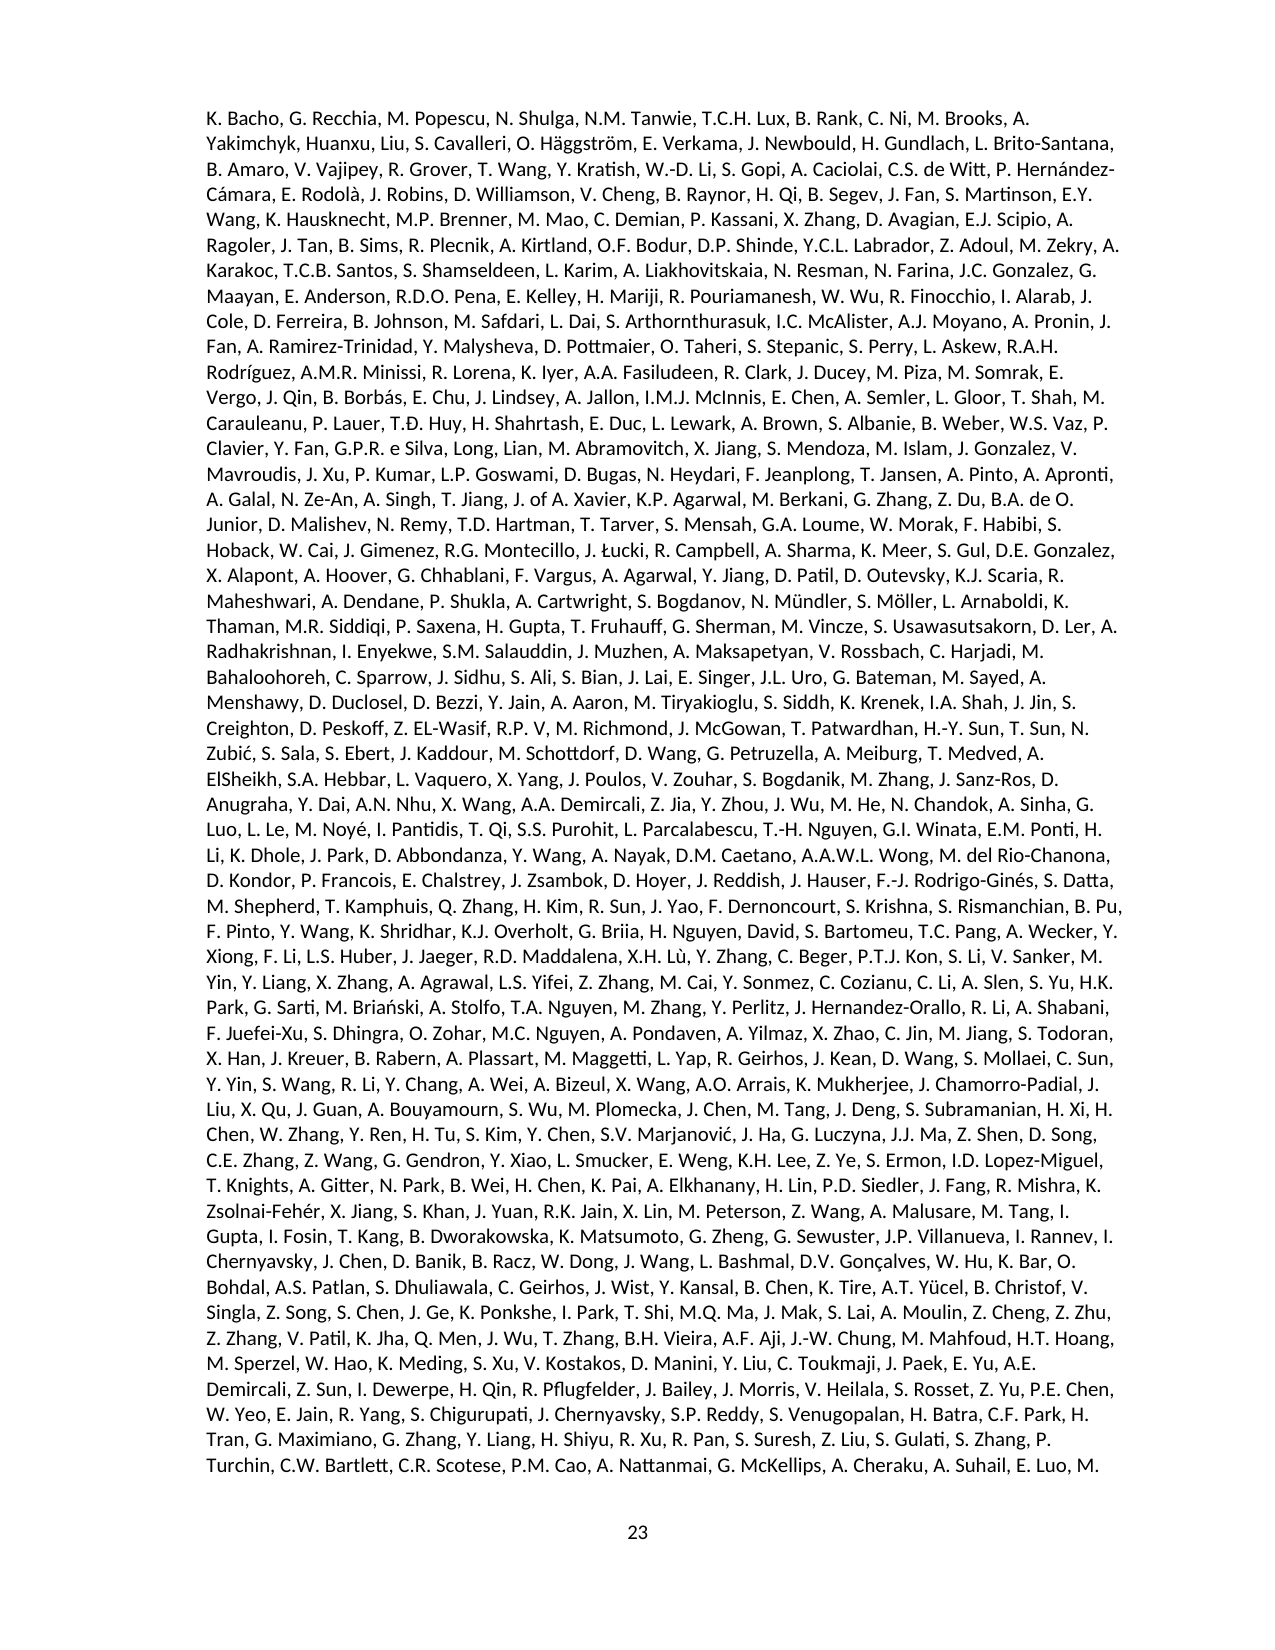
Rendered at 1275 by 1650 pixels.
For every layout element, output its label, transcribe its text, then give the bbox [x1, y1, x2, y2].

subtitle K. Bacho, G. Recchia, M. Popescu, N. Shulga, N.M. Tanwie, T.C.H. Lux, B. Rank, C. Ni, M. Brooks, A. Yakimchyk, Huanxu, Liu, S. Cavalleri, O. Häggström, E. Verkama, J. Newbould, H. Gundlach, L. Brito-Santana, B. Amaro, V. Vajipey, R. Grover, T. Wang, Y. Kratish, W.-D. Li, S. Gopi, A. Caciolai, C.S. de Witt, P. Hernández-Cámara, E. Rodolà, J. Robins, D. Williamson, V. Cheng, B. Raynor, H. Qi, B. Segev, J. Fan, S. Martinson, E.Y. Wang, K. Hausknecht, M.P. Brenner, M. Mao, C. Demian, P. Kassani, X. Zhang, D. Avagian, E.J. Scipio, A. Ragoler, J. Tan, B. Sims, R. Plecnik, A. Kirtland, O.F. Bodur, D.P. Shinde, Y.C.L. Labrador, Z. Adoul, M. Zekry, A. Karakoc, T.C.B. Santos, S. Shamseldeen, L. Karim, A. Liakhovitskaia, N. Resman, N. Farina, J.C. Gonzalez, G. Maayan, E. Anderson, R.D.O. Pena, E. Kelley, H. Mariji, R. Pouriamanesh, W. Wu, R. Finocchio, I. Alarab, J. Cole, D. Ferreira, B. Johnson, M. Safdari, L. Dai, S. Arthornthurasuk, I.C. McAlister, A.J. Moyano, A. Pronin, J. Fan, A. Ramirez-Trinidad, Y. Malysheva, D. Pottmaier, O. Taheri, S. Stepanic, S. Perry, L. Askew, R.A.H. Rodríguez, A.M.R. Minissi, R. Lorena, K. Iyer, A.A. Fasiludeen, R. Clark, J. Ducey, M. Piza, M. Somrak, E. Vergo, J. Qin, B. Borbás, E. Chu, J. Lindsey, A. Jallon, I.M.J. McInnis, E. Chen, A. Semler, L. Gloor, T. Shah, M. Carauleanu, P. Lauer, T.Đ. Huy, H. Shahrtash, E. Duc, L. Lewark, A. Brown, S. Albanie, B. Weber, W.S. Vaz, P. Clavier, Y. Fan, G.P.R. e Silva, Long, Lian, M. Abramovitch, X. Jiang, S. Mendoza, M. Islam, J. Gonzalez, V. Mavroudis, J. Xu, P. Kumar, L.P. Goswami, D. Bugas, N. Heydari, F. Jeanplong, T. Jansen, A. Pinto, A. Apronti, A. Galal, N. Ze-An, A. Singh, T. Jiang, J. of A. Xavier, K.P. Agarwal, M. Berkani, G. Zhang, Z. Du, B.A. de O. Junior, D. Malishev, N. Remy, T.D. Hartman, T. Tarver, S. Mensah, G.A. Loume, W. Morak, F. Habibi, S. Hoback, W. Cai, J. Gimenez, R.G. Montecillo, J. Łucki, R. Campbell, A. Sharma, K. Meer, S. Gul, D.E. Gonzalez, X. Alapont, A. Hoover, G. Chhablani, F. Vargus, A. Agarwal, Y. Jiang, D. Patil, D. Outevsky, K.J. Scaria, R. Maheshwari, A. Dendane, P. Shukla, A. Cartwright, S. Bogdanov, N. Mündler, S. Möller, L. Arnaboldi, K. Thaman, M.R. Siddiqi, P. Saxena, H. Gupta, T. Fruhauff, G. Sherman, M. Vincze, S. Usawasutsakorn, D. Ler, A. Radhakrishnan, I. Enyekwe, S.M. Salauddin, J. Muzhen, A. Maksapetyan, V. Rossbach, C. Harjadi, M. Bahaloohoreh, C. Sparrow, J. Sidhu, S. Ali, S. Bian, J. Lai, E. Singer, J.L. Uro, G. Bateman, M. Sayed, A. Menshawy, D. Duclosel, D. Bezzi, Y. Jain, A. Aaron, M. Tiryakioglu, S. Siddh, K. Krenek, I.A. Shah, J. Jin, S. Creighton, D. Peskoff, Z. EL-Wasif, R.P. V, M. Richmond, J. McGowan, T. Patwardhan, H.-Y. Sun, T. Sun, N. Zubić, S. Sala, S. Ebert, J. Kaddour, M. Schottdorf, D. Wang, G. Petruzella, A. Meiburg, T. Medved, A. ElSheikh, S.A. Hebbar, L. Vaquero, X. Yang, J. Poulos, V. Zouhar, S. Bogdanik, M. Zhang, J. Sanz-Ros, D. Anugraha, Y. Dai, A.N. Nhu, X. Wang, A.A. Demircali, Z. Jia, Y. Zhou, J. Wu, M. He, N. Chandok, A. Sinha, G. Luo, L. Le, M. Noyé, I. Pantidis, T. Qi, S.S. Purohit, L. Parcalabescu, T.-H. Nguyen, G.I. Winata, E.M. Ponti, H. Li, K. Dhole, J. Park, D. Abbondanza, Y. Wang, A. Nayak, D.M. Caetano, A.A.W.L. Wong, M. del Rio-Chanona, D. Kondor, P. Francois, E. Chalstrey, J. Zsambok, D. Hoyer, J. Reddish, J. Hauser, F.-J. Rodrigo-Ginés, S. Datta, M. Shepherd, T. Kamphuis, Q. Zhang, H. Kim, R. Sun, J. Yao, F. Dernoncourt, S. Krishna, S. Rismanchian, B. Pu, F. Pinto, Y. Wang, K. Shridhar, K.J. Overholt, G. Briia, H. Nguyen, David, S. Bartomeu, T.C. Pang, A. Wecker, Y. Xiong, F. Li, L.S. Huber, J. Jaeger, R.D. Maddalena, X.H. Lù, Y. Zhang, C. Beger, P.T.J. Kon, S. Li, V. Sanker, M. Yin, Y. Liang, X. Zhang, A. Agrawal, L.S. Yifei, Z. Zhang, M. Cai, Y. Sonmez, C. Cozianu, C. Li, A. Slen, S. Yu, H.K. Park, G. Sarti, M. Briański, A. Stolfo, T.A. Nguyen, M. Zhang, Y. Perlitz, J. Hernandez-Orallo, R. Li, A. Shabani, F. Juefei-Xu, S. Dhingra, O. Zohar, M.C. Nguyen, A. Pondaven, A. Yilmaz, X. Zhao, C. Jin, M. Jiang, S. Todoran, X. Han, J. Kreuer, B. Rabern, A. Plassart, M. Maggetti, L. Yap, R. Geirhos, J. Kean, D. Wang, S. Mollaei, C. Sun, Y. Yin, S. Wang, R. Li, Y. Chang, A. Wei, A. Bizeul, X. Wang, A.O. Arrais, K. Mukherjee, J. Chamorro-Padial, J. Liu, X. Qu, J. Guan, A. Bouyamourn, S. Wu, M. Plomecka, J. Chen, M. Tang, J. Deng, S. Subramanian, H. Xi, H. Chen, W. Zhang, Y. Ren, H. Tu, S. Kim, Y. Chen, S.V. Marjanović, J. Ha, G. Luczyna, J.J. Ma, Z. Shen, D. Song, C.E. Zhang, Z. Wang, G. Gendron, Y. Xiao, L. Smucker, E. Weng, K.H. Lee, Z. Ye, S. Ermon, I.D. Lopez-Miguel, T. Knights, A. Gitter, N. Park, B. Wei, H. Chen, K. Pai, A. Elkhanany, H. Lin, P.D. Siedler, J. Fang, R. Mishra, K. Zsolnai-Fehér, X. Jiang, S. Khan, J. Yuan, R.K. Jain, X. Lin, M. Peterson, Z. Wang, A. Malusare, M. Tang, I. Gupta, I. Fosin, T. Kang, B. Dworakowska, K. Matsumoto, G. Zheng, G. Sewuster, J.P. Villanueva, I. Rannev, I. Chernyavsky, J. Chen, D. Banik, B. Racz, W. Dong, J. Wang, L. Bashmal, D.V. Gonçalves, W. Hu, K. Bar, O. Bohdal, A.S. Patlan, S. Dhuliawala, C. Geirhos, J. Wist, Y. Kansal, B. Chen, K. Tire, A.T. Yücel, B. Christof, V. Singla, Z. Song, S. Chen, J. Ge, K. Ponkshe, I. Park, T. Shi, M.Q. Ma, J. Mak, S. Lai, A. Moulin, Z. Cheng, Z. Zhu, Z. Zhang, V. Patil, K. Jha, Q. Men, J. Wu, T. Zhang, B.H. Vieira, A.F. Aji, J.-W. Chung, M. Mahfoud, H.T. Hoang, M. Sperzel, W. Hao, K. Meding, S. Xu, V. Kostakos, D. Manini, Y. Liu, C. Toukmaji, J. Paek, E. Yu, A.E. Demircali, Z. Sun, I. Dewerpe, H. Qin, R. Pflugfelder, J. Bailey, J. Morris, V. Heilala, S. Rosset, Z. Yu, P.E. Chen, W. Yeo, E. Jain, R. Yang, S. Chigurupati, J. Chernyavsky, S.P. Reddy, S. Venugopalan, H. Batra, C.F. Park, H. Tran, G. Maximiano, G. Zhang, Y. Liang, H. Shiyu, R. Xu, R. Pan, S. Suresh, Z. Liu, S. Gulati, S. Zhang, P. Turchin, C.W. Bartlett, C.R. Scotese, P.M. Cao, A. Nattanmai, G. McKellips, A. Cheraku, A. Suhail, E. Luo, M. [150, 105, 1125, 1477]
